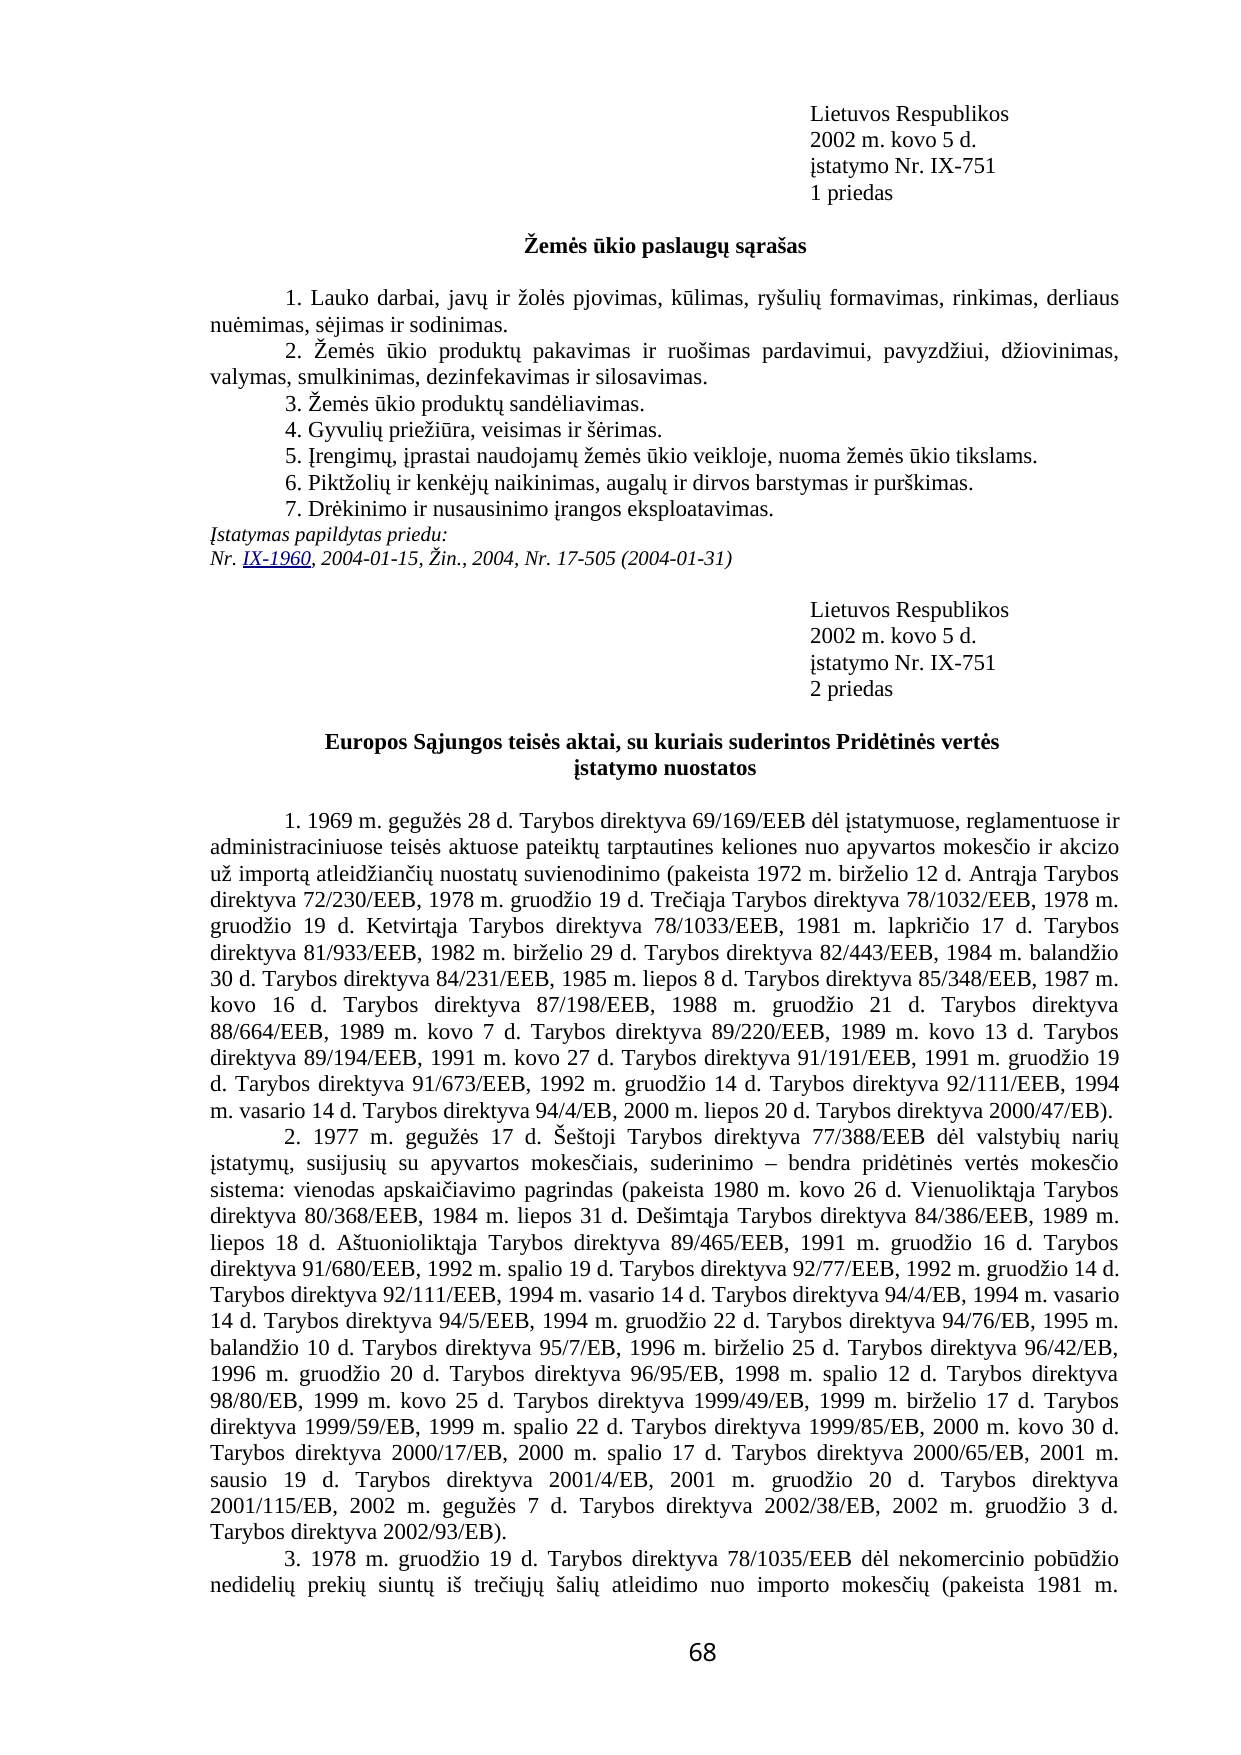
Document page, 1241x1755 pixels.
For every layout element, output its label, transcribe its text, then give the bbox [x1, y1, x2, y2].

text 2002 m. kovo 5 d. [210, 126, 1120, 153]
text 7. Drėkinimo ir nusausinimo įrangos eksploatavimas. [210, 495, 1120, 522]
text 2 priedas [210, 675, 1120, 701]
text 1. 1969 m. gegužės 28 d. Tarybos direktyva 69/169/EEB dėl įstatymuose, reglamentuose ir administraciniuose teisės aktuose pateiktų tarptautines keliones nuo apyvartos mokesčio ir akcizo už importą atleidžiančių nuostatų suvienodinimo (pakeista 1972 m. birželio 12 d. Antrąja Tarybos direktyva 72/230/EEB, 1978 m. gruodžio 19 d. Trečiąja Tarybos direktyva 78/1032/EEB, 1978 m. gruodžio 19 d. Ketvirtąja Tarybos direktyva 78/1033/EEB, 1981 m. lapkričio 17 d. Tarybos direktyva 81/933/EEB, 1982 m. birželio 29 d. Tarybos direktyva 82/443/EEB, 1984 m. balandžio 30 d. Tarybos direktyva 84/231/EEB, 1985 m. liepos 8 d. Tarybos direktyva 85/348/EEB, 1987 m. kovo 16 d. Tarybos direktyva 87/198/EEB, 1988 m. gruodžio 21 d. Tarybos direktyva 88/664/EEB, 1989 m. kovo 7 d. Tarybos direktyva 89/220/EEB, 1989 m. kovo 13 d. Tarybos direktyva 89/194/EEB, 1991 m. kovo 27 d. Tarybos direktyva 91/191/EEB, 1991 m. gruodžio 19 d. Tarybos direktyva 91/673/EEB, 1992 m. gruodžio 14 d. Tarybos direktyva 92/111/EEB, 1994 m. vasario 14 d. Tarybos direktyva 94/4/EB, 2000 m. liepos 20 d. Tarybos direktyva 2000/47/EB). [210, 807, 1120, 1123]
text Žemės ūkio paslaugų sąrašas [210, 232, 1120, 258]
text 3. Žemės ūkio produktų sandėliavimas. [210, 390, 1120, 416]
text 4. Gyvulių priežiūra, veisimas ir šėrimas. [210, 416, 1120, 442]
text Nr. IX-1960, 2004-01-15, Žin., 2004, Nr. 17-505 (2004-01-31) [210, 546, 1120, 570]
text Lietuvos Respublikos [210, 596, 1120, 622]
text Įstatymas papildytas priedu: [210, 522, 1120, 546]
text 3. 1978 m. gruodžio 19 d. Tarybos direktyva 78/1035/EEB dėl nekomercinio pobūdžio nedidelių prekių siuntų iš trečiųjų šalių atleidimo nuo importo mokesčių (pakeista 1981 m. [210, 1545, 1120, 1597]
text 2. 1977 m. gegužės 17 d. Šeštoji Tarybos direktyva 77/388/EEB dėl valstybių narių įstatymų, susijusių su apyvartos mokesčiais, suderinimo – bendra pridėtinės vertės mokesčio sistema: vienodas apskaičiavimo pagrindas (pakeista 1980 m. kovo 26 d. Vienuoliktąja Tarybos direktyva 80/368/EEB, 1984 m. liepos 31 d. Dešimtąja Tarybos direktyva 84/386/EEB, 1989 m. liepos 18 d. Aštuonioliktąja Tarybos direktyva 89/465/EEB, 1991 m. gruodžio 16 d. Tarybos direktyva 91/680/EEB, 1992 m. spalio 19 d. Tarybos direktyva 92/77/EEB, 1992 m. gruodžio 14 d. Tarybos direktyva 92/111/EEB, 1994 m. vasario 14 d. Tarybos direktyva 94/4/EB, 1994 m. vasario 14 d. Tarybos direktyva 94/5/EEB, 1994 m. gruodžio 22 d. Tarybos direktyva 94/76/EB, 1995 m. balandžio 10 d. Tarybos direktyva 95/7/EB, 1996 m. birželio 25 d. Tarybos direktyva 96/42/EB, 1996 m. gruodžio 20 d. Tarybos direktyva 96/95/EB, 1998 m. spalio 12 d. Tarybos direktyva 98/80/EB, 1999 m. kovo 25 d. Tarybos direktyva 1999/49/EB, 1999 m. birželio 17 d. Tarybos direktyva 1999/59/EB, 1999 m. spalio 22 d. Tarybos direktyva 1999/85/EB, 2000 m. kovo 30 d. Tarybos direktyva 2000/17/EB, 2000 m. spalio 17 d. Tarybos direktyva 2000/65/EB, 2001 m. sausio 19 d. Tarybos direktyva 2001/4/EB, 2001 m. gruodžio 20 d. Tarybos direktyva 2001/115/EB, 2002 m. gegužės 7 d. Tarybos direktyva 2002/38/EB, 2002 m. gruodžio 3 d. Tarybos direktyva 2002/93/EB). [210, 1123, 1120, 1545]
subtitle Europos Sąjungos teisės aktai, su kuriais suderintos Pridėtinės vertės [210, 728, 1120, 754]
text Lietuvos Respublikos [735, 100, 1120, 126]
text 2002 m. kovo 5 d. [210, 622, 1120, 649]
text 6. Piktžolių ir kenkėjų naikinimas, augalų ir dirvos barstymas ir purškimas. [210, 469, 1120, 495]
text įstatymo Nr. IX-751 [210, 153, 1120, 179]
text 5. Įrengimų, įprastai naudojamų žemės ūkio veikloje, nuoma žemės ūkio tikslams. [210, 442, 1120, 469]
text 2. Žemės ūkio produktų pakavimas ir ruošimas pardavimui, pavyzdžiui, džiovinimas, valymas, smulkinimas, dezinfekavimas ir silosavimas. [210, 337, 1120, 390]
text įstatymo Nr. IX-751 [210, 649, 1120, 675]
text 1 priedas [210, 179, 1120, 205]
subtitle įstatymo nuostatos [210, 754, 1120, 781]
text 1. Lauko darbai, javų ir žolės pjovimas, kūlimas, ryšulių formavimas, rinkimas, derliaus nuėmimas, sėjimas ir sodinimas. [210, 284, 1120, 337]
